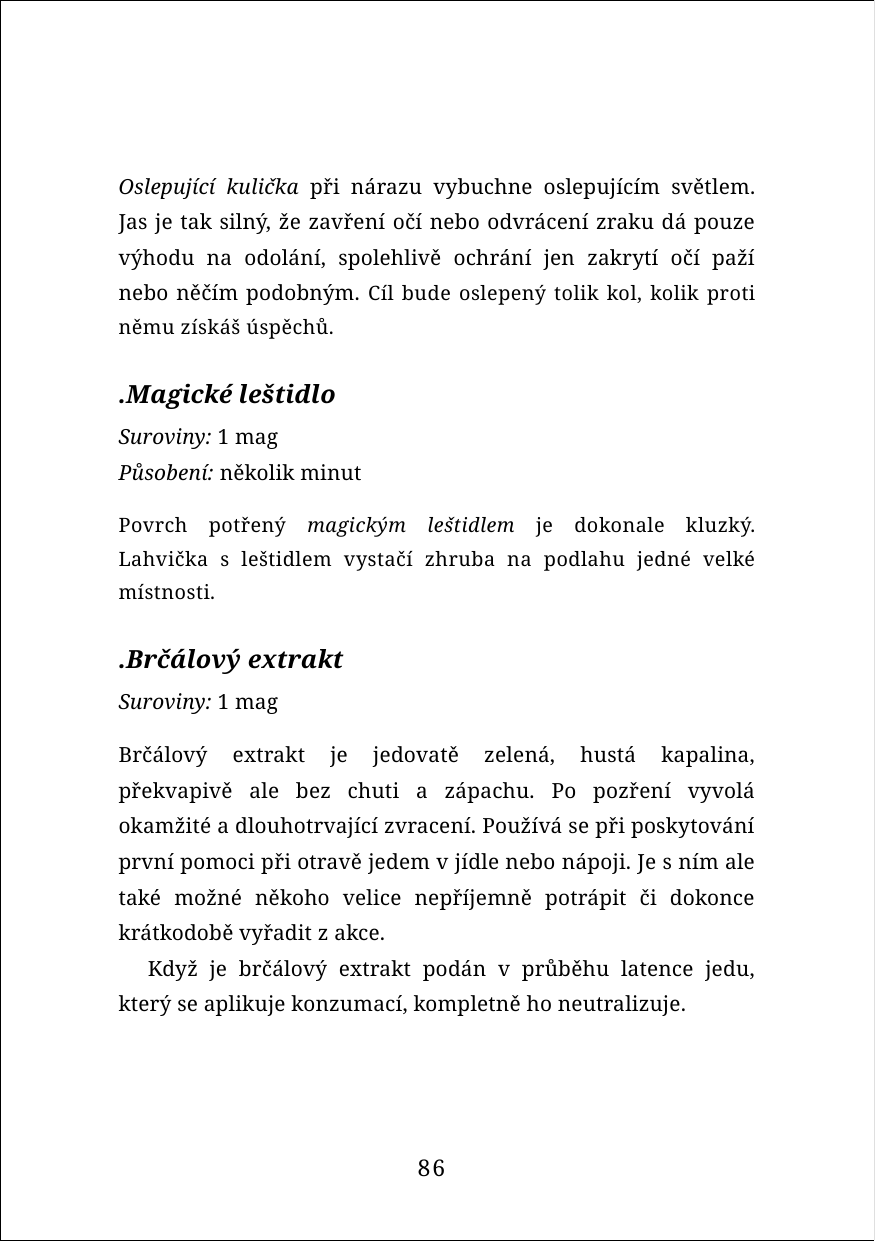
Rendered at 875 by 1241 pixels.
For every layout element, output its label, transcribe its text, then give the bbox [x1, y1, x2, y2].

subtitle .Brčálový extrakt [118, 642, 756, 676]
text Brčálový extrakt je jedovatě zelená, hustá kapalina, překvapivě ale bez chuti a zápachu. Po pozření vyvolá okamžité a dlouhotrvající zvracení. Používá se při poskytování první pomoci při otravě jedem v jídle nebo nápoji. Je s ním ale také možné někoho velice nepříjemně potrápit či dokonce krátkodobě vyřadit z akce. Když je brčálový extrakt podán v průběhu latence jedu, který se aplikuje konzumací, kompletně ho neutralizuje. [118, 741, 756, 1018]
text Oslepující kulička při nárazu vybuchne oslepujícím světlem. Jas je tak silný, že zavření očí nebo odvrácení zraku dá pouze výhodu na odolání, spolehlivě ochrání jen zakrytí očí paží nebo něčím podobným. Cíl bude oslepený tolik kol, kolik proti němu získáš úspěchů. [118, 172, 756, 340]
text Suroviny: 1 mag [118, 687, 756, 716]
text Povrch potřený magickým leštidlem je dokonale kluzký. Lahvička s leštidlem vystačí zhruba na podlahu jedné velké místnosti. [118, 511, 756, 605]
text Suroviny: 1 mag Působení: několik minut [118, 422, 756, 486]
subtitle .Magické leštidlo [118, 377, 756, 411]
